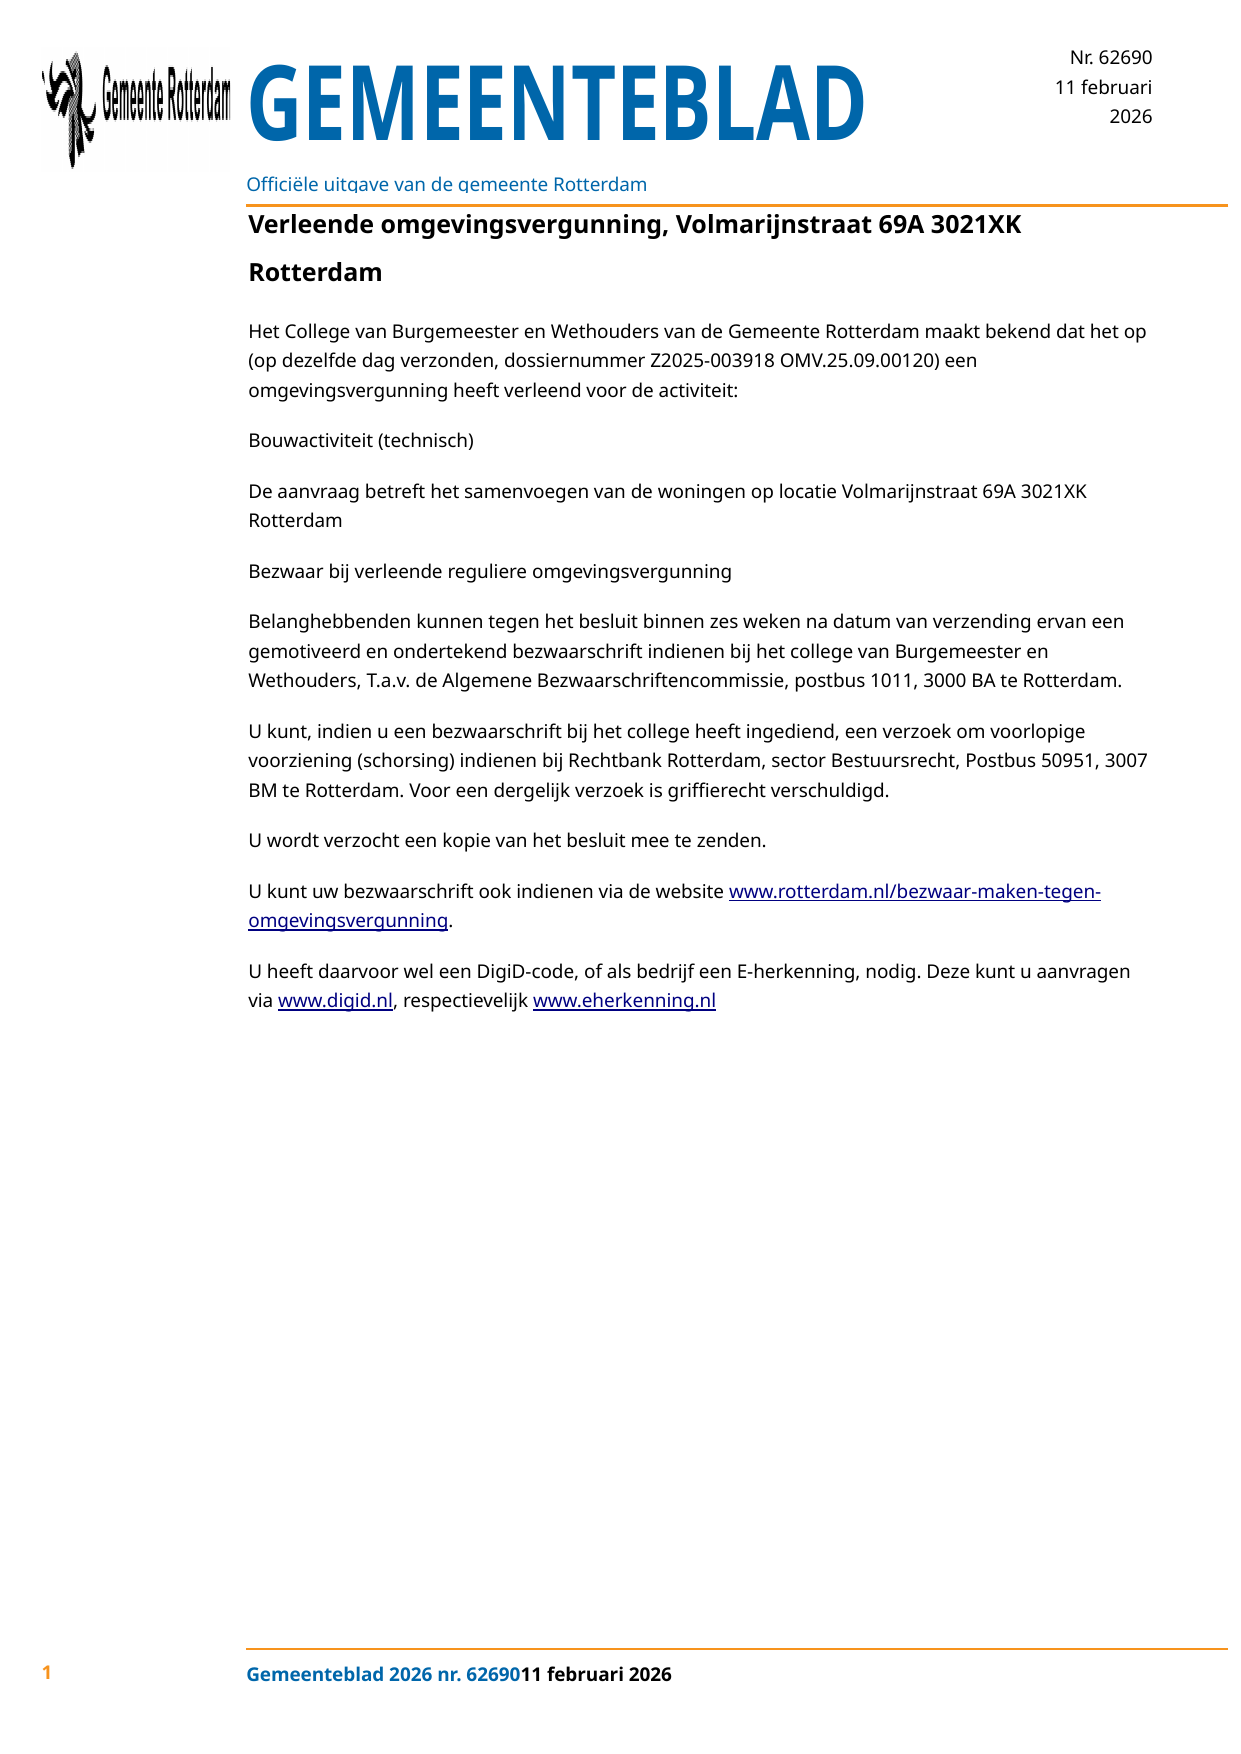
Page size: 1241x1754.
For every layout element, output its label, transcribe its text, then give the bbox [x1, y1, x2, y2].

text U kunt uw bezwaarschrift ook indienen via de website www.rotterdam.nl/bezwaar-maken-tegen-omgevingsvergunning. [248, 878, 1152, 933]
text U kunt, indien u een bezwaarschrift bij het college heeft ingediend, een verzoek om voorlopige voorziening (schorsing) indienen bij Rechtbank Rotterdam, sector Bestuursrecht, Postbus 50951, 3007 BM te Rotterdam. Voor een dergelijk verzoek is griffierecht verschuldigd. [248, 718, 1152, 803]
text Bouwactiviteit (technisch) [248, 427, 1152, 453]
text U heeft daarvoor wel een DigiD-code, of als bedrijf een E-herkenning, nodig. Deze kunt u aanvragen via www.digid.nl, respectievelijk www.eherkenning.nl [248, 958, 1152, 1013]
text De aanvraag betreft het samenvoegen van de woningen op locatie Volmarijnstraat 69A 3021XK Rotterdam [248, 478, 1152, 533]
picture [41, 47, 231, 172]
text Verleende omgevingsvergunning, Volmarijnstraat 69A 3021XK Rotterdam [248, 207, 1152, 288]
text Belanghebbenden kunnen tegen het besluit binnen zes weken na datum van verzending ervan een gemotiveerd en ondertekend bezwaarschrift indienen bij het college van Burgemeester en Wethouders, T.a.v. de Algemene Bezwaarschriftencommissie, postbus 1011, 3000 BA te Rotterdam. [248, 608, 1152, 693]
text Bezwaar bij verleende reguliere omgevingsvergunning [248, 558, 1152, 584]
text U wordt verzocht een kopie van het besluit mee te zenden. [248, 827, 1152, 853]
text Het College van Burgemeester en Wethouders van de Gemeente Rotterdam maakt bekend dat het op (op dezelfde dag verzonden, dossiernummer Z2025-003918 OMV.25.09.00120) een omgevingsvergunning heeft verleend voor de activiteit: [248, 318, 1152, 403]
